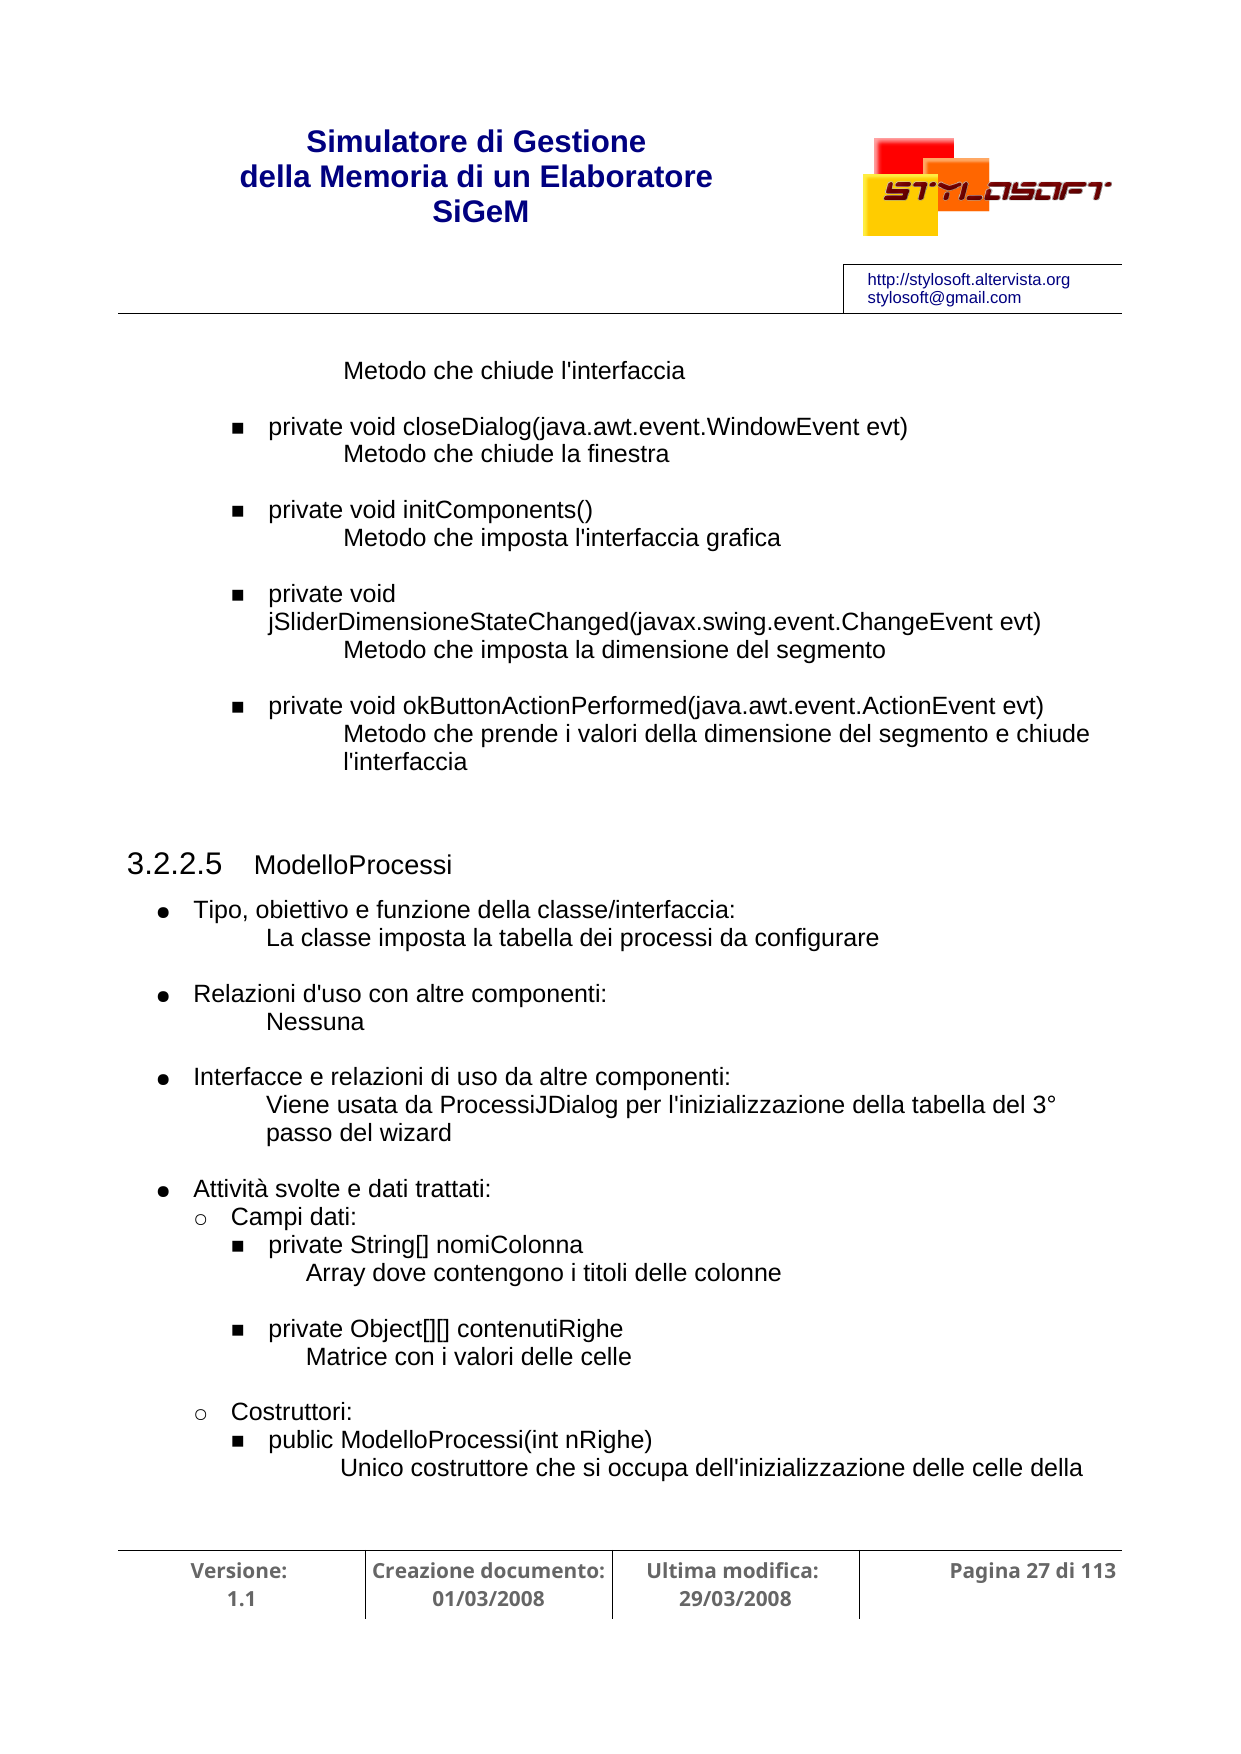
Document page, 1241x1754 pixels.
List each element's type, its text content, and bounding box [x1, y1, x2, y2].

list Interfacce e relazioni di uso da altre componenti: [156, 1063, 1122, 1091]
list Metodo che chiude la finestra [306, 440, 1122, 468]
list Metodo che prende i valori della dimensione del segmento e chiude l'interfaccia [306, 719, 1122, 775]
picture [848, 123, 1117, 247]
list Matrice con i valori delle celle [268, 1342, 1122, 1370]
list Tipo, obiettivo e funzione della classe/interfaccia: [156, 896, 1122, 923]
list Metodo che imposta l'interfaccia grafica [306, 524, 1122, 552]
list Relazioni d'uso con altre componenti: [156, 979, 1122, 1007]
list private void closeDialog(java.awt.event.WindowEvent evt) [231, 412, 1122, 440]
list Metodo che imposta la dimensione del segmento [306, 636, 1122, 664]
subtitle ModelloProcessi [118, 846, 1122, 881]
list Attività svolte e dati trattati: [156, 1175, 1122, 1203]
list Campi dati: [193, 1203, 1122, 1231]
list private Object[][] contenutiRighe [231, 1314, 1122, 1342]
list private void jSliderDimensioneStateChanged(javax.swing.event.ChangeEvent evt) [231, 580, 1122, 636]
list public ModelloProcessi(int nRighe) [231, 1426, 1122, 1454]
list Metodo che chiude l'interfaccia [306, 357, 1122, 384]
list La classe imposta la tabella dei processi da configurare [156, 923, 1122, 951]
list private String[] nomiColonna [231, 1231, 1122, 1258]
list private void okButtonActionPerformed(java.awt.event.ActionEvent evt) [231, 692, 1122, 719]
list Array dove contengono i titoli delle colonne [268, 1258, 1122, 1286]
text Unico costruttore che si occupa dell'inizializzazione delle celle della [118, 1454, 1122, 1482]
list private void initComponents() [231, 496, 1122, 524]
list Costruttori: [193, 1398, 1122, 1426]
list Nessuna [156, 1007, 1122, 1035]
list Viene usata da ProcessiJDialog per l'inizializzazione della tabella del 3° passo del wizard [156, 1091, 1122, 1147]
